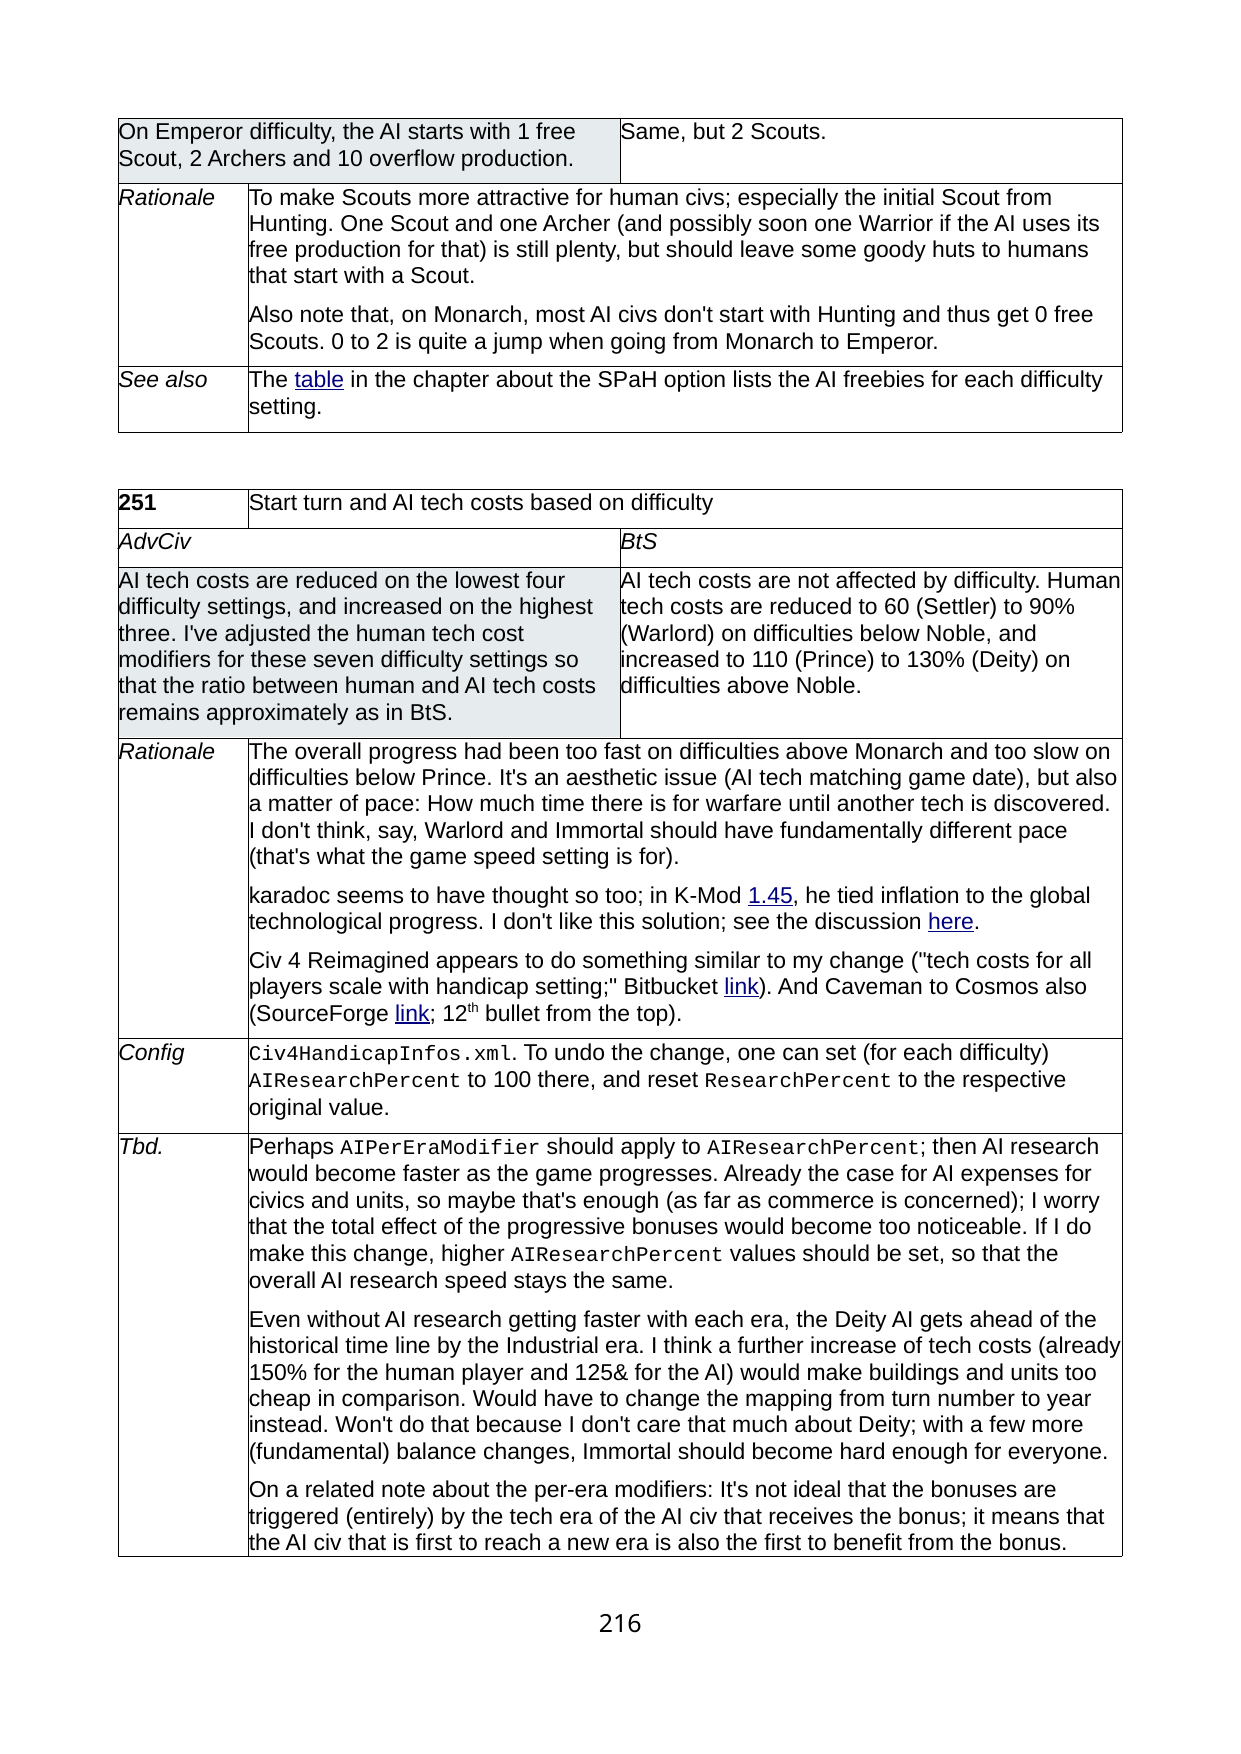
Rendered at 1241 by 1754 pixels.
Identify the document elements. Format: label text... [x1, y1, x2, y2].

table_cell AdvCiv [119, 529, 620, 567]
table_cell To make Scouts more attractive for human civs; especially the initial Scout from Hunting. One Scout and one Archer (and possibly soon one Warrior if the AI uses its free production for that) is still plenty, but should leave some goody huts to humans that start with a Scout. Also note that, on Monarch, most AI civs don't start with Hunting and thus get 0 free Scouts. 0 to 2 is quite a jump when going from Monarch to Emperor. [249, 184, 1122, 366]
table_header Start turn and AI tech costs based on difficulty [249, 490, 1122, 528]
table_cell Rationale [119, 739, 248, 1038]
table_cell Config [119, 1039, 248, 1133]
table_cell Tbd. [119, 1134, 248, 1556]
table_cell Same, but 2 Scouts. [621, 119, 1122, 183]
table_cell The table in the chapter about the SPaH option lists the AI freebies for each difficulty setting. [249, 367, 1122, 432]
table_cell BtS [621, 529, 1122, 567]
table_header 251 [119, 490, 248, 528]
table_cell Perhaps AIPerEraModifier should apply to AIResearchPercent; then AI research would become faster as the game progresses. Already the case for AI expenses for civics and units, so maybe that's enough (as far as commerce is concerned); I worry that the total effect of the progressive bonuses would become too noticeable. If I do make this change, higher AIResearchPercent values should be set, so that the overall AI research speed stays the same. Even without AI research getting faster with each era, the Deity AI gets ahead of the historical time line by the Industrial era. I think a further increase of tech costs (already 150% for the human player and 125& for the AI) would make buildings and units too cheap in comparison. Would have to change the mapping from turn number to year instead. Won't do that because I don't care that much about Deity; with a few more (fundamental) balance changes, Immortal should become hard enough for everyone. On a related note about the per-era modifiers: It's not ideal that the bonuses are triggered (entirely) by the tech era of the AI civ that receives the bonus; it means that the AI civ that is first to reach a new era is also the first to benefit from the bonus. [249, 1134, 1122, 1556]
table_cell See also [119, 367, 248, 432]
table_cell On Emperor difficulty, the AI starts with 1 free Scout, 2 Archers and 10 overflow production. [119, 119, 620, 183]
table_cell AI tech costs are not affected by difficulty. Human tech costs are reduced to 60 (Settler) to 90% (Warlord) on difficulties below Noble, and increased to 110 (Prince) to 130% (Deity) on difficulties above Noble. [621, 568, 1122, 737]
table_cell The overall progress had been too fast on difficulties above Monarch and too slow on difficulties below Prince. It's an aesthetic issue (AI tech matching game date), but also a matter of pace: How much time there is for warfare until another tech is discovered. I don't think, say, Warlord and Immortal should have fundamentally different pace (that's what the game speed setting is for). karadoc seems to have thought so too; in K-Mod 1.45, he tied inflation to the global technological progress. I don't like this solution; see the discussion here. Civ 4 Reimagined appears to do something similar to my change ("tech costs for all players scale with handicap setting;" Bitbucket link). And Caveman to Cosmos also (SourceForge link; 12th bullet from the top). [249, 739, 1122, 1038]
table_cell Rationale [119, 184, 248, 366]
table_cell Civ4HandicapInfos.xml. To undo the change, one can set (for each difficulty) AIResearchPercent to 100 there, and reset ResearchPercent to the respective original value. [249, 1039, 1122, 1133]
table_cell AI tech costs are reduced on the lowest four difficulty settings, and increased on the highest three. I've adjusted the human tech cost modifiers for these seven difficulty settings so that the ratio between human and AI tech costs remains approximately as in BtS. [119, 568, 620, 737]
